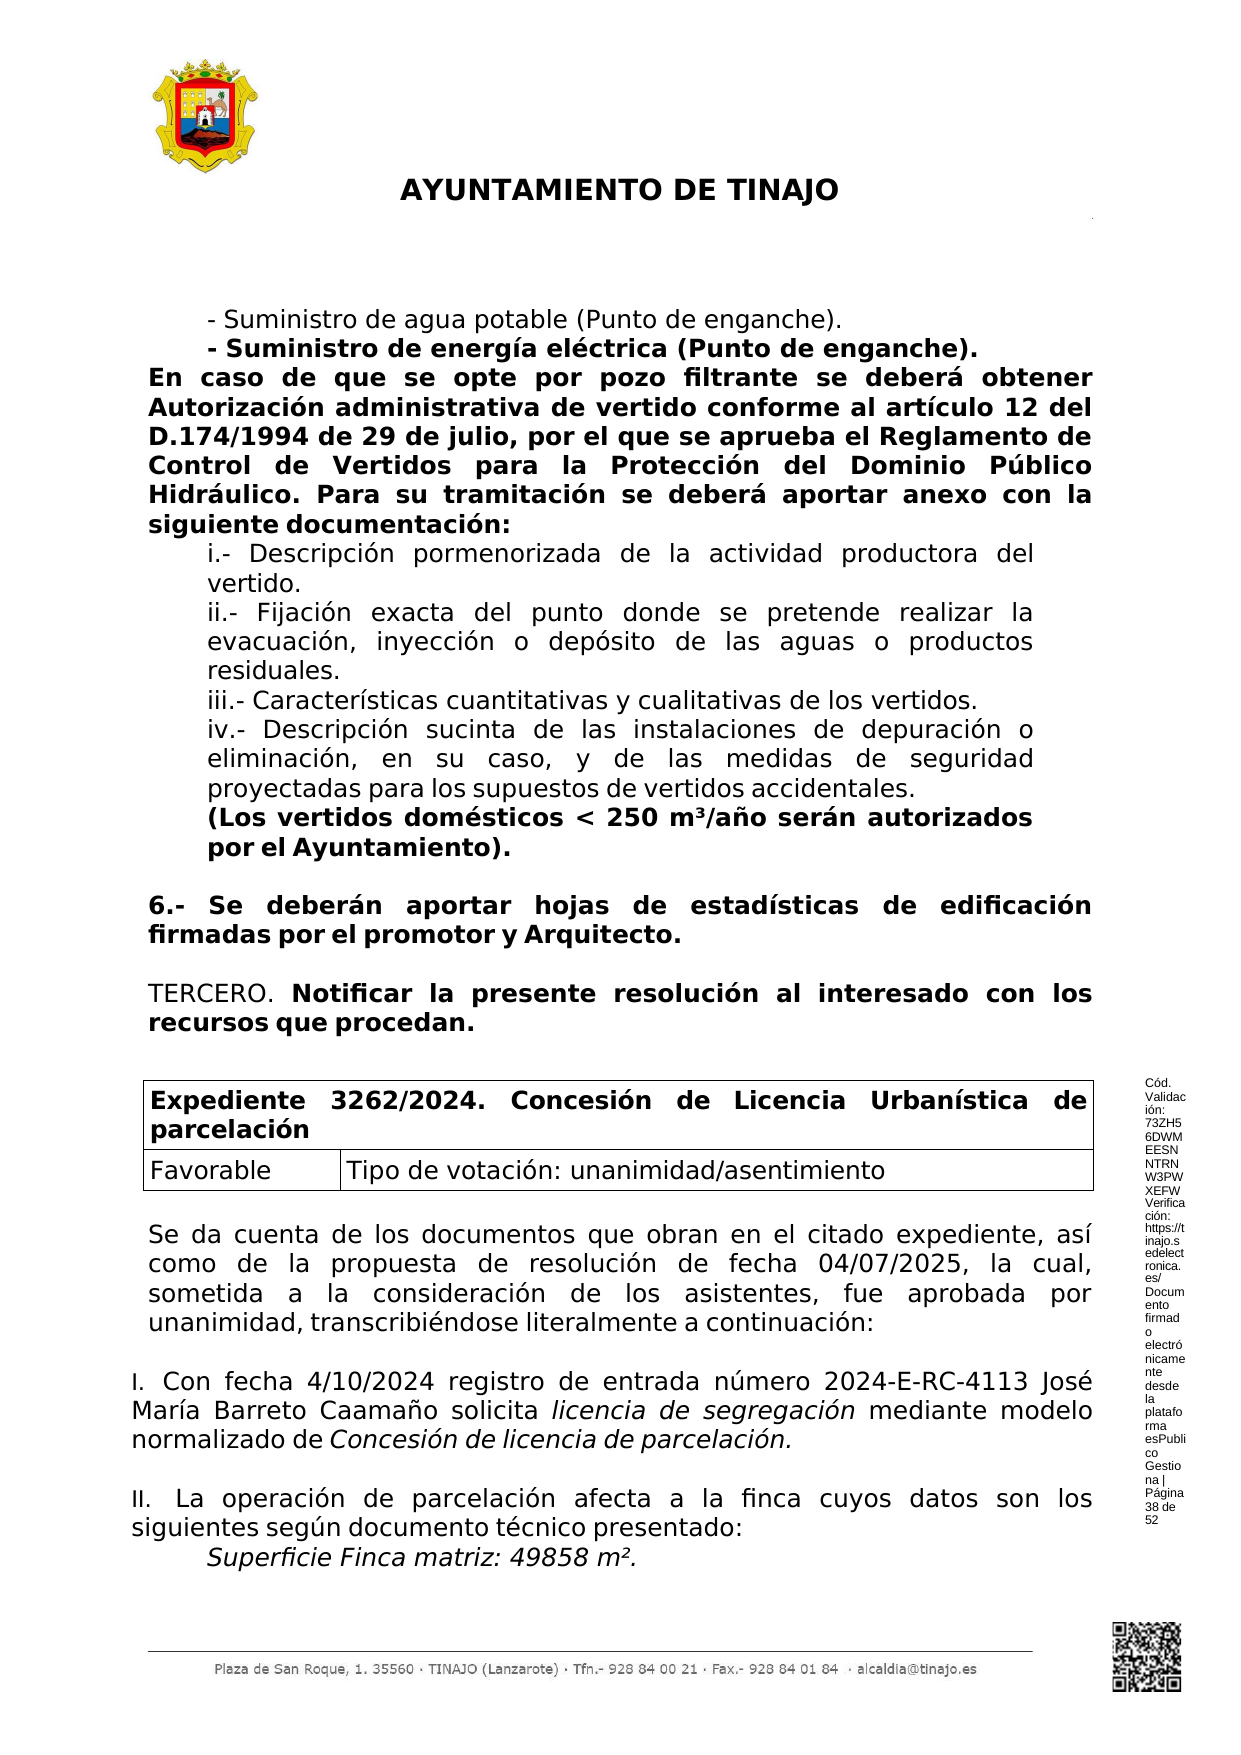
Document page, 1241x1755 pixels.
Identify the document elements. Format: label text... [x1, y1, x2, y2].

text En caso de que se opte por pozo filtrante se deberá obtener Autorización administrativa de vertido conforme al artículo 12 del D.174/1994 de 29 de julio, por el que se aprueba el Reglamento de Control de Vertidos para la Protección del Dominio Público Hidráulico. Para su tramitación se deberá aportar anexo con la siguiente documentación: [148, 363, 1093, 539]
text Documento firmado electrónicamente desde la plataforma esPublico Gestiona | Página 38 de 52 [1145, 1285, 1186, 1527]
list Con fecha 4/10/2024 registro de entrada número 2024-E-RC-4113 José María Barreto Caamaño solicita licencia de segregación mediante modelo normalizado de Concesión de licencia de parcelación. [131, 1367, 1093, 1454]
text - Suministro de energía eléctrica (Punto de enganche). [207, 334, 1124, 363]
text iv.- Descripción sucinta de las instalaciones de depuración o eliminación, en su caso, y de las medidas de seguridad proyectadas para los supuestos de vertidos accidentales. [207, 715, 1034, 803]
text iii.- Características cuantitativas y cualitativas de los vertidos. [207, 686, 1124, 715]
text Se da cuenta de los documentos que obran en el citado expediente, así como de la propuesta de resolución de fecha 04/07/2025, la cual, sometida a la consideración de los asistentes, fue aprobada por unanimidad, transcribiéndose literalmente a continuación: [148, 1220, 1092, 1337]
text - Suministro de agua potable (Punto de enganche). [207, 305, 1124, 334]
table_cell Favorable [144, 1150, 340, 1190]
text i.- Descripción pormenorizada de la actividad productora del vertido. [207, 539, 1034, 598]
table_cell Tipo de votación: unanimidad/asentimiento [341, 1150, 1093, 1190]
text (Los vertidos domésticos < 250 m³/año serán autorizados por el Ayuntamiento). [207, 803, 1033, 862]
text TERCERO. Notificar la presente resolución al interesado con los recursos que procedan. [148, 979, 1092, 1038]
text Superficie Finca matriz: 49858 m². [207, 1543, 1124, 1572]
list La operación de parcelación afecta a la finca cuyos datos son los siguientes según documento técnico presentado: [131, 1484, 1093, 1542]
text Cód. Validación: 73ZH56DWMEESNNTRNW3PWXEFW [1145, 1077, 1186, 1198]
table_header Expediente 3262/2024. Concesión de Licencia Urbanística de parcelación [144, 1081, 1093, 1149]
text Verificación: https://tinajo.sedelectronica.es/ [1145, 1198, 1186, 1285]
text ii.- Fijación exacta del punto donde se pretende realizar la evacuación, inyección o depósito de las aguas o productos residuales. [207, 598, 1033, 686]
text 6.- Se deberán aportar hojas de estadísticas de edificación firmadas por el promotor y Arquitecto. [148, 891, 1092, 950]
